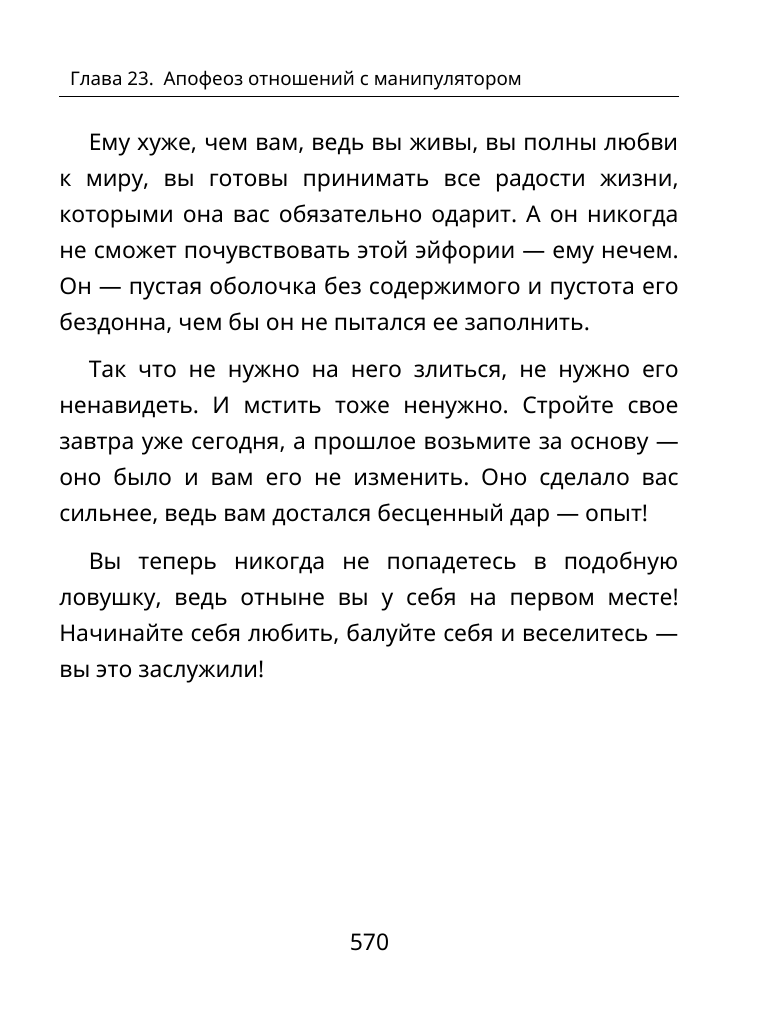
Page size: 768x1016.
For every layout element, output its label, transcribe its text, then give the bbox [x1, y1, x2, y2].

text Ему хуже, чем вам, ведь вы живы, вы полны любви к миру, вы готовы принимать все радости жизни, которыми она вас обязательно одарит. А он никогда не сможет почувствовать этой эйфории — ему нечем. Он — пустая оболочка без содержимого и пустота его бездонна, чем бы он не пытался ее заполнить. [59, 126, 679, 337]
text Так что не нужно на него злиться, не нужно его ненавидеть. И мстить тоже ненужно. Стройте свое завтра уже сегодня, а прошлое возьмите за основу — оно было и вам его не изменить. Оно сделало вас сильнее, ведь вам достался бесценный дар — опыт! [59, 353, 679, 528]
text Вы теперь никогда не попадетесь в подобную ловушку, ведь отныне вы у себя на первом месте! Начинайте себя любить, балуйте себя и веселитесь — вы это заслужили! [59, 545, 679, 684]
